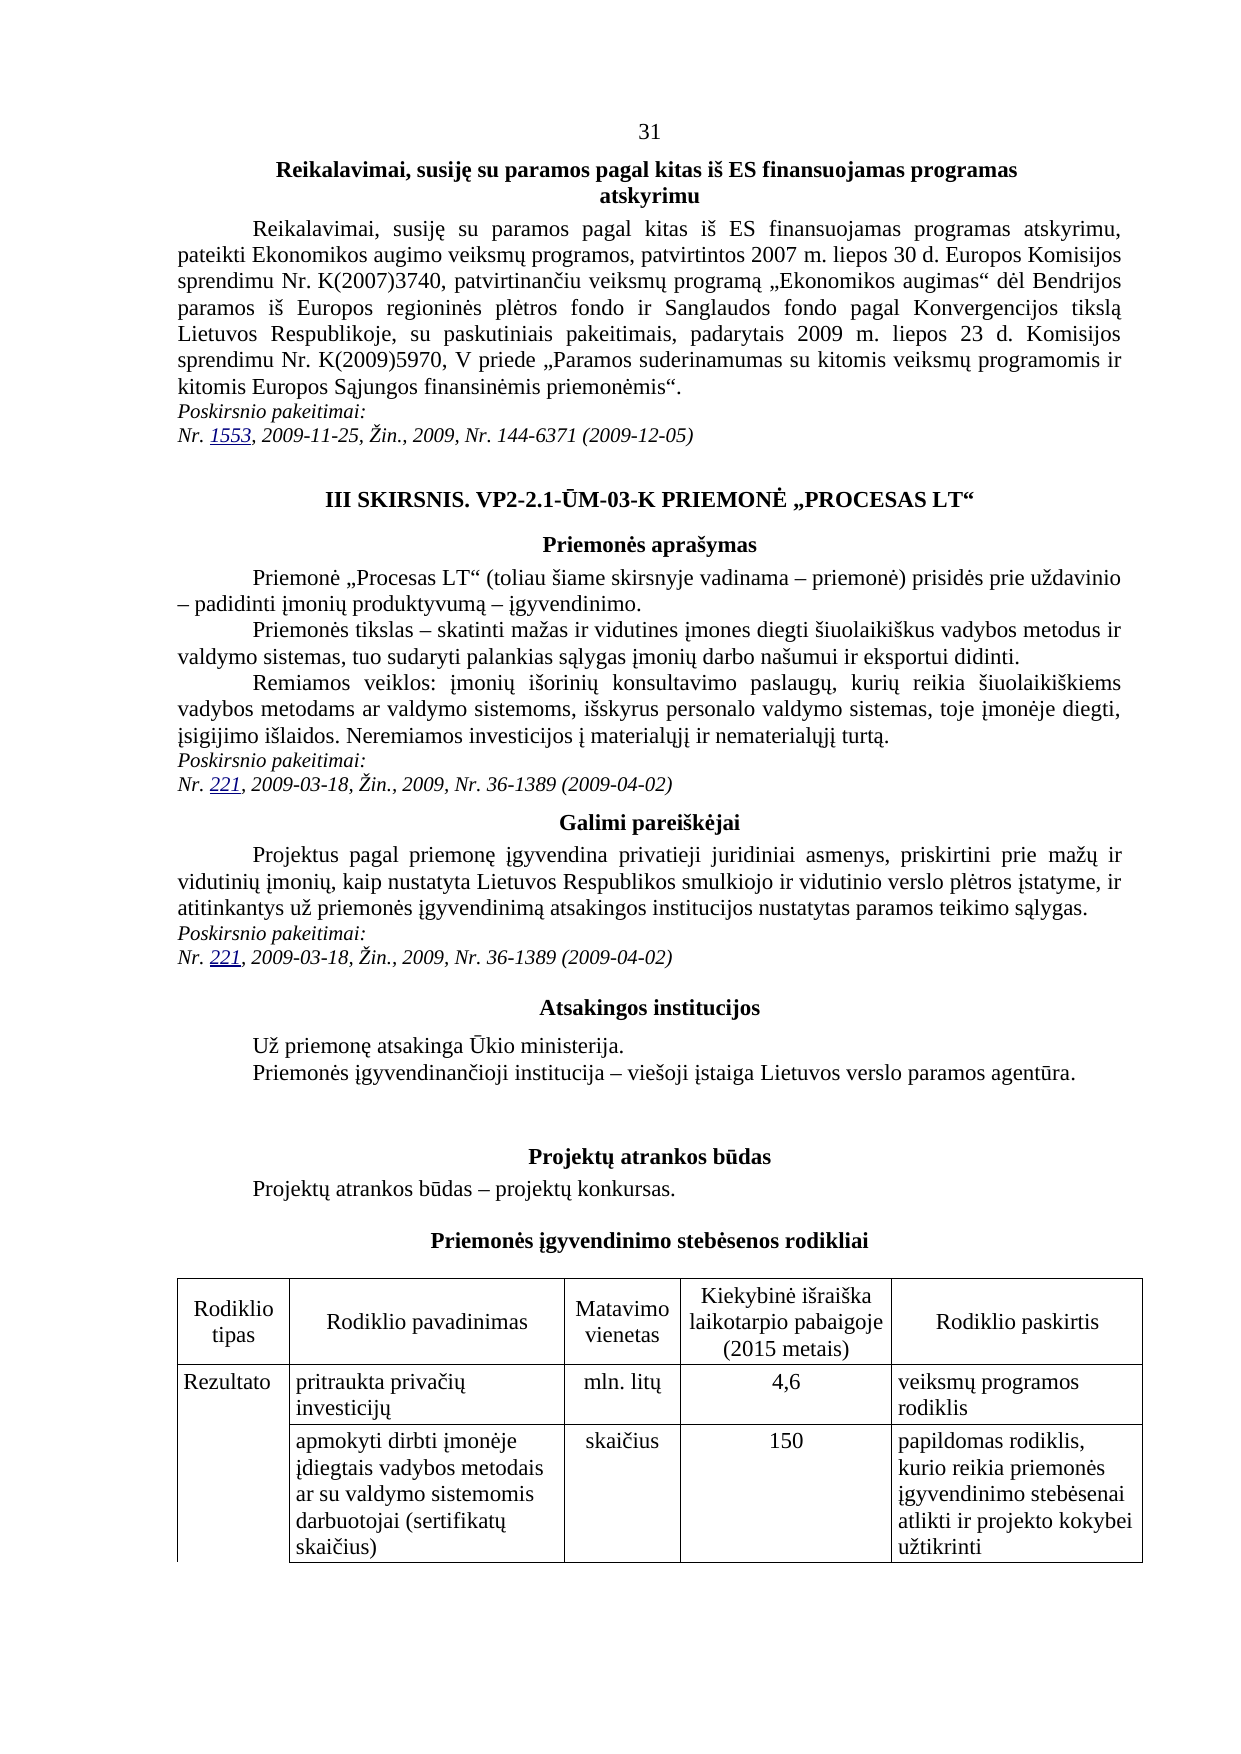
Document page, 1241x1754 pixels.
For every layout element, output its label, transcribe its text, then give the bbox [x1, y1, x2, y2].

table_cell papildomas rodiklis, kurio reikia priemonės įgyvendinimo stebėsenai atlikti ir projekto kokybei užtikrinti [892, 1425, 1142, 1562]
table_cell pritraukta privačių investicijų [290, 1365, 564, 1424]
table_header Matavimo vienetas [565, 1279, 680, 1364]
text Projektų atrankos būdas – projektų konkursas. [177, 1175, 1122, 1202]
text Priemonės įgyvendinimo stebėsenos rodikliai [177, 1227, 1122, 1253]
text Nr. 221, 2009-03-18, Žin., 2009, Nr. 36-1389 (2009-04-02) [177, 944, 1122, 969]
text Reikalavimai, susiję su paramos pagal kitas iš ES finansuojamas programas atskyrimu [177, 156, 1122, 208]
text Remiamos veiklos: įmonių išorinių konsultavimo paslaugų, kurių reikia šiuolaikiškiems vadybos metodams ar valdymo sistemoms, išskyrus personalo valdymo sistemas, toje įmonėje diegti, įsigijimo išlaidos. Neremiamos investicijos į materialųjį ir nematerialųjį turtą. [177, 669, 1122, 748]
table_header Rodiklio tipas [178, 1279, 289, 1364]
table_cell 4,6 [681, 1365, 891, 1424]
text Poskirsnio pakeitimai: [177, 748, 1122, 772]
text Poskirsnio pakeitimai: [177, 921, 1122, 944]
text Priemonės tikslas – skatinti mažas ir vidutines įmones diegti šiuolaikiškus vadybos metodus ir valdymo sistemas, tuo sudaryti palankias sąlygas įmonių darbo našumui ir eksportui didinti. [177, 616, 1122, 669]
text Nr. 221, 2009-03-18, Žin., 2009, Nr. 36-1389 (2009-04-02) [177, 772, 1122, 796]
table_cell apmokyti dirbti įmonėje įdiegtais vadybos metodais ar su valdymo sistemomis darbuotojai (sertifikatų skaičius) [290, 1425, 564, 1562]
text Priemonė „Procesas LT“ (toliau šiame skirsnyje vadinama – priemonė) prisidės prie uždavinio – padidinti įmonių produktyvumą – įgyvendinimo. [177, 564, 1122, 616]
text Nr. 1553, 2009-11-25, Žin., 2009, Nr. 144-6371 (2009-12-05) [177, 423, 1122, 447]
table_cell skaičius [565, 1425, 680, 1562]
text Priemonės įgyvendinančioji institucija – viešoji įstaiga Lietuvos verslo paramos agentūra. [177, 1059, 1122, 1085]
text Atsakingos institucijos [177, 994, 1122, 1020]
table_header Rodiklio paskirtis [892, 1279, 1142, 1364]
table_header Kiekybinė išraiška laikotarpio pabaigoje (2015 metais) [681, 1279, 891, 1364]
text Už priemonę atsakinga Ūkio ministerija. [177, 1032, 1122, 1059]
table_header Rodiklio pavadinimas [290, 1279, 564, 1364]
table_cell [178, 1424, 289, 1562]
table_cell veiksmų programos rodiklis [892, 1365, 1142, 1424]
table_cell 150 [681, 1425, 891, 1562]
text Reikalavimai, susiję su paramos pagal kitas iš ES finansuojamas programas atskyrimu, pateikti Ekonomikos augimo veiksmų programos, patvirtintos 2007 m. liepos 30 d. Europos Komisijos sprendimu Nr. K(2007)3740, patvirtinančiu veiksmų programą „Ekonomikos augimas“ dėl Bendrijos paramos iš Europos regioninės plėtros fondo ir Sanglaudos fondo pagal Konvergencijos tikslą Lietuvos Respublikoje, su paskutiniais pakeitimais, padarytais 2009 m. liepos 23 d. Komisijos sprendimu Nr. K(2009)5970, V priede „Paramos suderinamumas su kitomis veiksmų programomis ir kitomis Europos Sąjungos finansinėmis priemonėmis“. [177, 214, 1122, 399]
table_cell Rezultato [178, 1365, 289, 1424]
text Projektų atrankos būdas [177, 1143, 1122, 1169]
text Galimi pareiškėjai [177, 809, 1122, 835]
text Priemonės aprašymas [177, 531, 1122, 557]
text Poskirsnio pakeitimai: [177, 399, 1122, 423]
table_cell mln. litų [565, 1365, 680, 1424]
text Projektus pagal priemonę įgyvendina privatieji juridiniai asmenys, priskirtini prie mažų ir vidutinių įmonių, kaip nustatyta Lietuvos Respublikos smulkiojo ir vidutinio verslo plėtros įstatyme, ir atitinkantys už priemonės įgyvendinimą atsakingos institucijos nustatytas paramos teikimo sąlygas. [177, 841, 1122, 921]
subtitle III SKIRSNIS. VP2-2.1-ŪM-03-K priemonė „pROCESAS LT“ [177, 486, 1122, 512]
